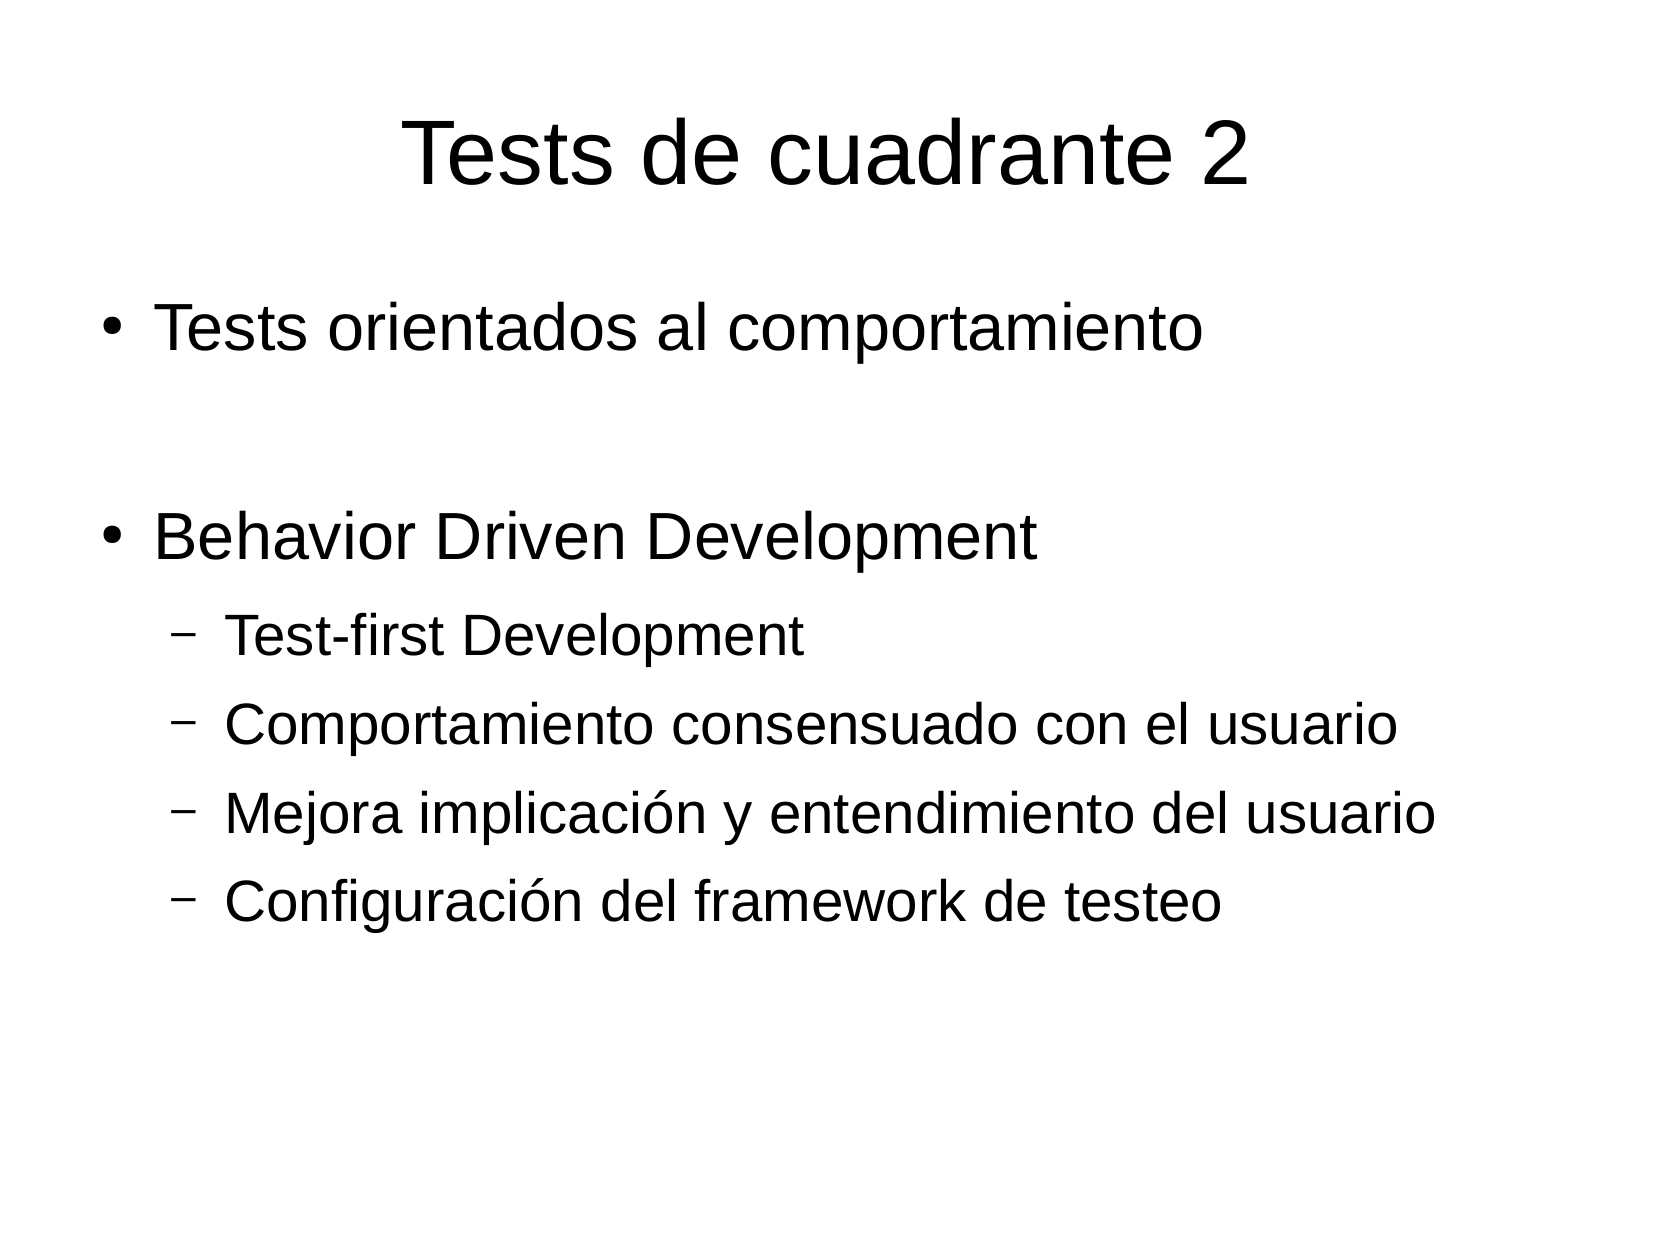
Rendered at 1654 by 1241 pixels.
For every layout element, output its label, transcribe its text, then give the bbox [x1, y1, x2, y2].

list Tests orientados al comportamiento Behavior Driven Development Test-first Development Comportamiento consensuado con el usuario Mejora implicación y entendimiento del usuario Configuración del framework de testeo [82, 290, 1571, 1010]
title Tests de cuadrante 2 [82, 49, 1571, 257]
